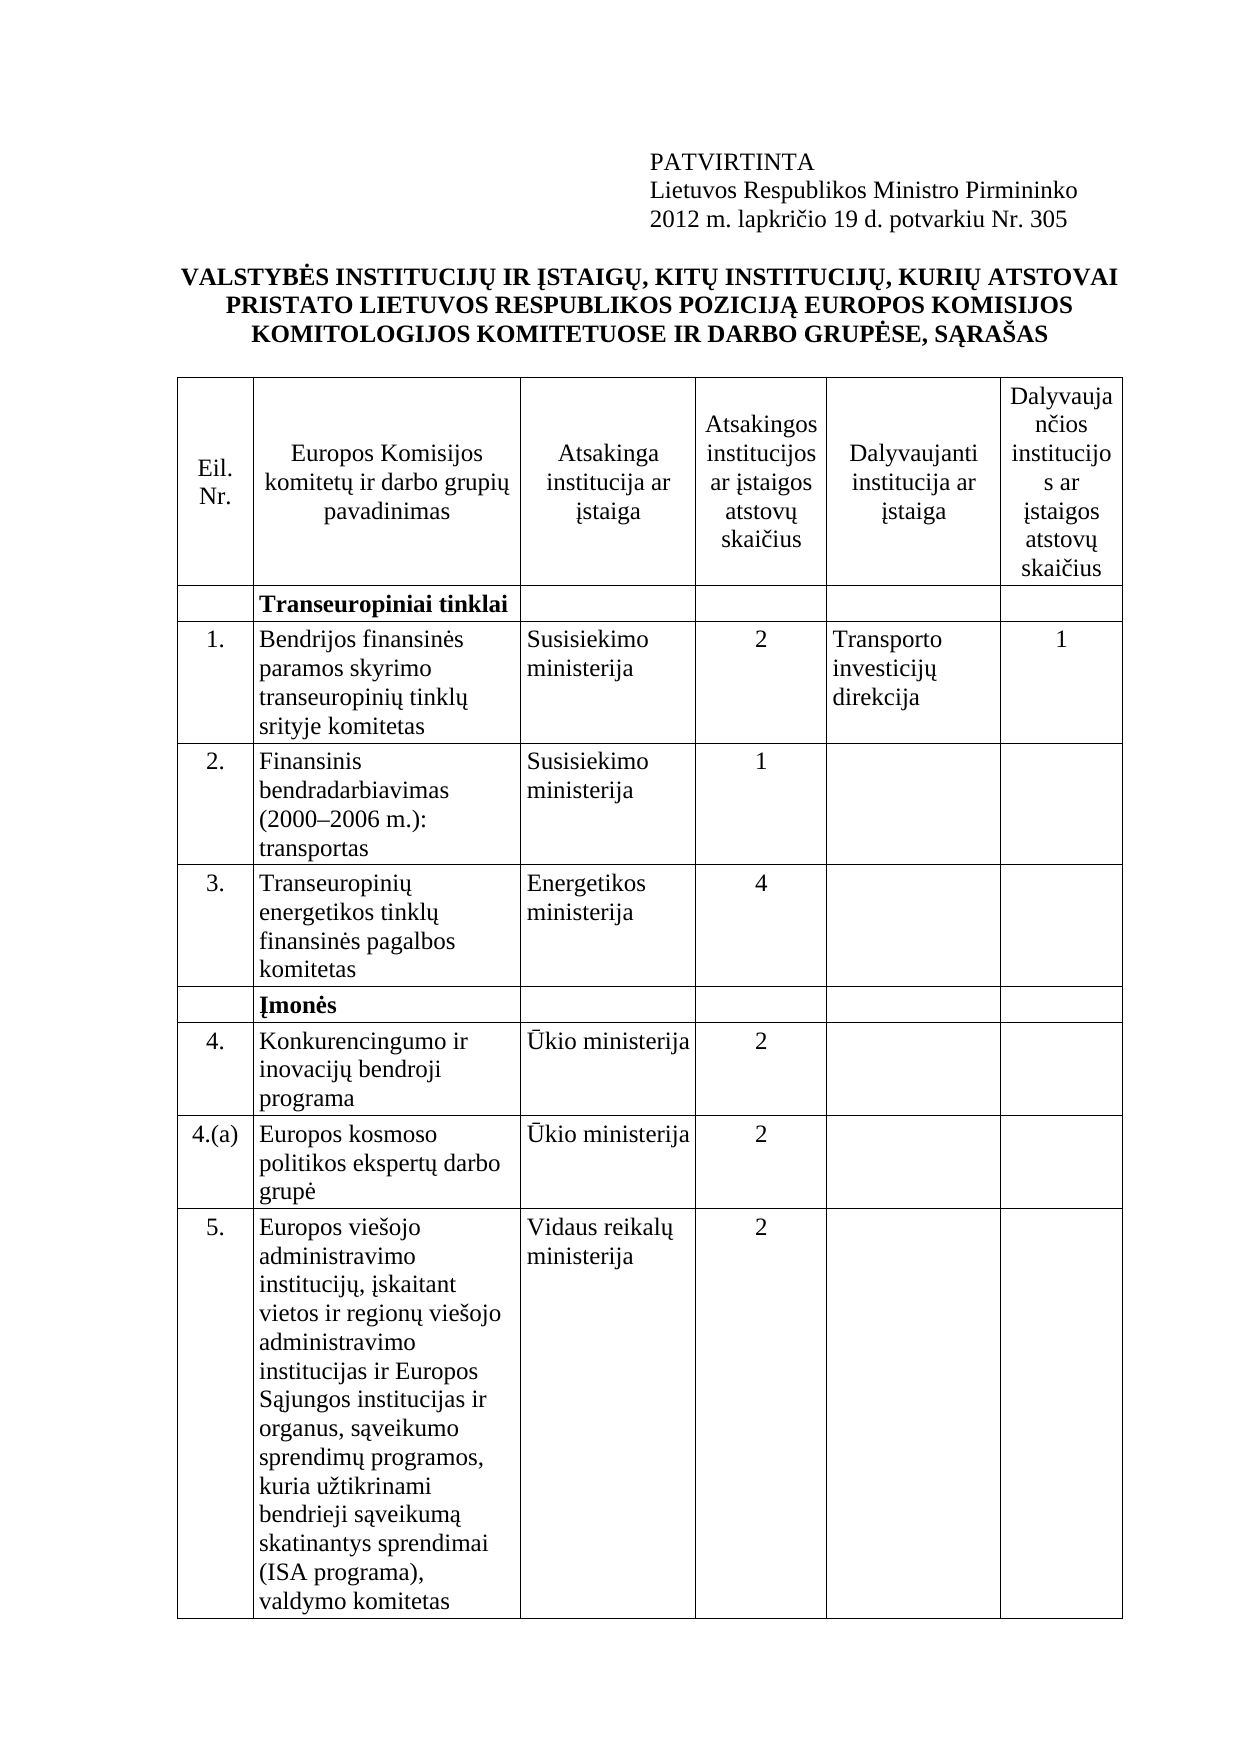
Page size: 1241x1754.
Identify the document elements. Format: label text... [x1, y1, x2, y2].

table_header Eil. Nr. [178, 378, 253, 585]
table_cell Įmonės [254, 987, 520, 1022]
text Valstybės institucijų ir įstaigų, kitų institucijų, kurių atstovai pristato Lietuvos Respublikos poziciją Europos Komisijos Komitologijos komitetuose ir darbo grupėse, sąrašas [177, 262, 1122, 348]
table_cell [178, 586, 253, 621]
table_cell [827, 865, 1000, 986]
table_header Atsakinga institucija ar įstaiga [521, 378, 695, 585]
table_cell Bendrijos finansinės paramos skyrimo transeuropinių tinklų srityje komitetas [254, 622, 520, 742]
table_cell 5. [178, 1209, 253, 1617]
table_cell Transeuropinių energetikos tinklų finansinės pagalbos komitetas [254, 865, 520, 986]
text Lietuvos Respublikos Ministro Pirmininko 2012 m. lapkričio 19 d. potvarkiu Nr. 305 [649, 176, 1122, 233]
table_cell [827, 1209, 1000, 1617]
table_cell Susisiekimo ministerija [521, 622, 695, 742]
table_cell 2 [696, 1209, 826, 1617]
table_cell 4.(a) [178, 1116, 253, 1208]
table_cell [827, 744, 1000, 864]
table_cell Finansinis bendradarbiavimas (2000–2006 m.): transportas [254, 744, 520, 864]
table_cell [1001, 865, 1122, 986]
table_cell Transporto investicijų direkcija [827, 622, 1000, 742]
table_header Europos Komisijos komitetų ir darbo grupių pavadinimas [254, 378, 520, 585]
table_cell [827, 1023, 1000, 1115]
table_cell Europos kosmoso politikos ekspertų darbo grupė [254, 1116, 520, 1208]
table_cell Ūkio ministerija [521, 1023, 695, 1115]
table_cell Europos viešojo administravimo institucijų, įskaitant vietos ir regionų viešojo administravimo institucijas ir Europos Sąjungos institucijas ir organus, sąveikumo sprendimų programos, kuria užtikrinami bendrieji sąveikumą skatinantys sprendimai (ISA programa), valdymo komitetas [254, 1209, 520, 1617]
table_cell Konkurencingumo ir inovacijų bendroji programa [254, 1023, 520, 1115]
table_cell 1 [696, 744, 826, 864]
table_cell 2. [178, 744, 253, 864]
table_header Dalyvaujančios institucijos ar įstaigos atstovų skaičius [1001, 378, 1122, 585]
table_cell Vidaus reikalų ministerija [521, 1209, 695, 1617]
table_cell [1001, 744, 1122, 864]
table_cell [696, 987, 826, 1022]
table_cell 2 [696, 622, 826, 742]
table_cell 4. [178, 1023, 253, 1115]
table_cell [1001, 1023, 1122, 1115]
table_cell 2 [696, 1116, 826, 1208]
table_header Atsakingos institucijos ar įstaigos atstovų skaičius [696, 378, 826, 585]
table_cell 1. [178, 622, 253, 742]
table_cell 4 [696, 865, 826, 986]
table_cell [1001, 1116, 1122, 1208]
table_header Dalyvaujanti institucija ar įstaiga [827, 378, 1000, 585]
table_cell [1001, 987, 1122, 1022]
table_cell [521, 586, 695, 621]
text Patvirtinta [649, 147, 1122, 176]
table_cell Susisiekimo ministerija [521, 744, 695, 864]
table_cell [827, 586, 1000, 621]
table_cell Energetikos ministerija [521, 865, 695, 986]
table_cell Transeuropiniai tinklai [254, 586, 520, 621]
table_cell 1 [1001, 622, 1122, 742]
table_cell [521, 987, 695, 1022]
table_cell Ūkio ministerija [521, 1116, 695, 1208]
table_cell [827, 1116, 1000, 1208]
table_cell 3. [178, 865, 253, 986]
table_cell [827, 987, 1000, 1022]
table_cell [696, 586, 826, 621]
table_cell [178, 987, 253, 1022]
table_cell 2 [696, 1023, 826, 1115]
table_cell [1001, 1209, 1122, 1617]
table_cell [1001, 586, 1122, 621]
